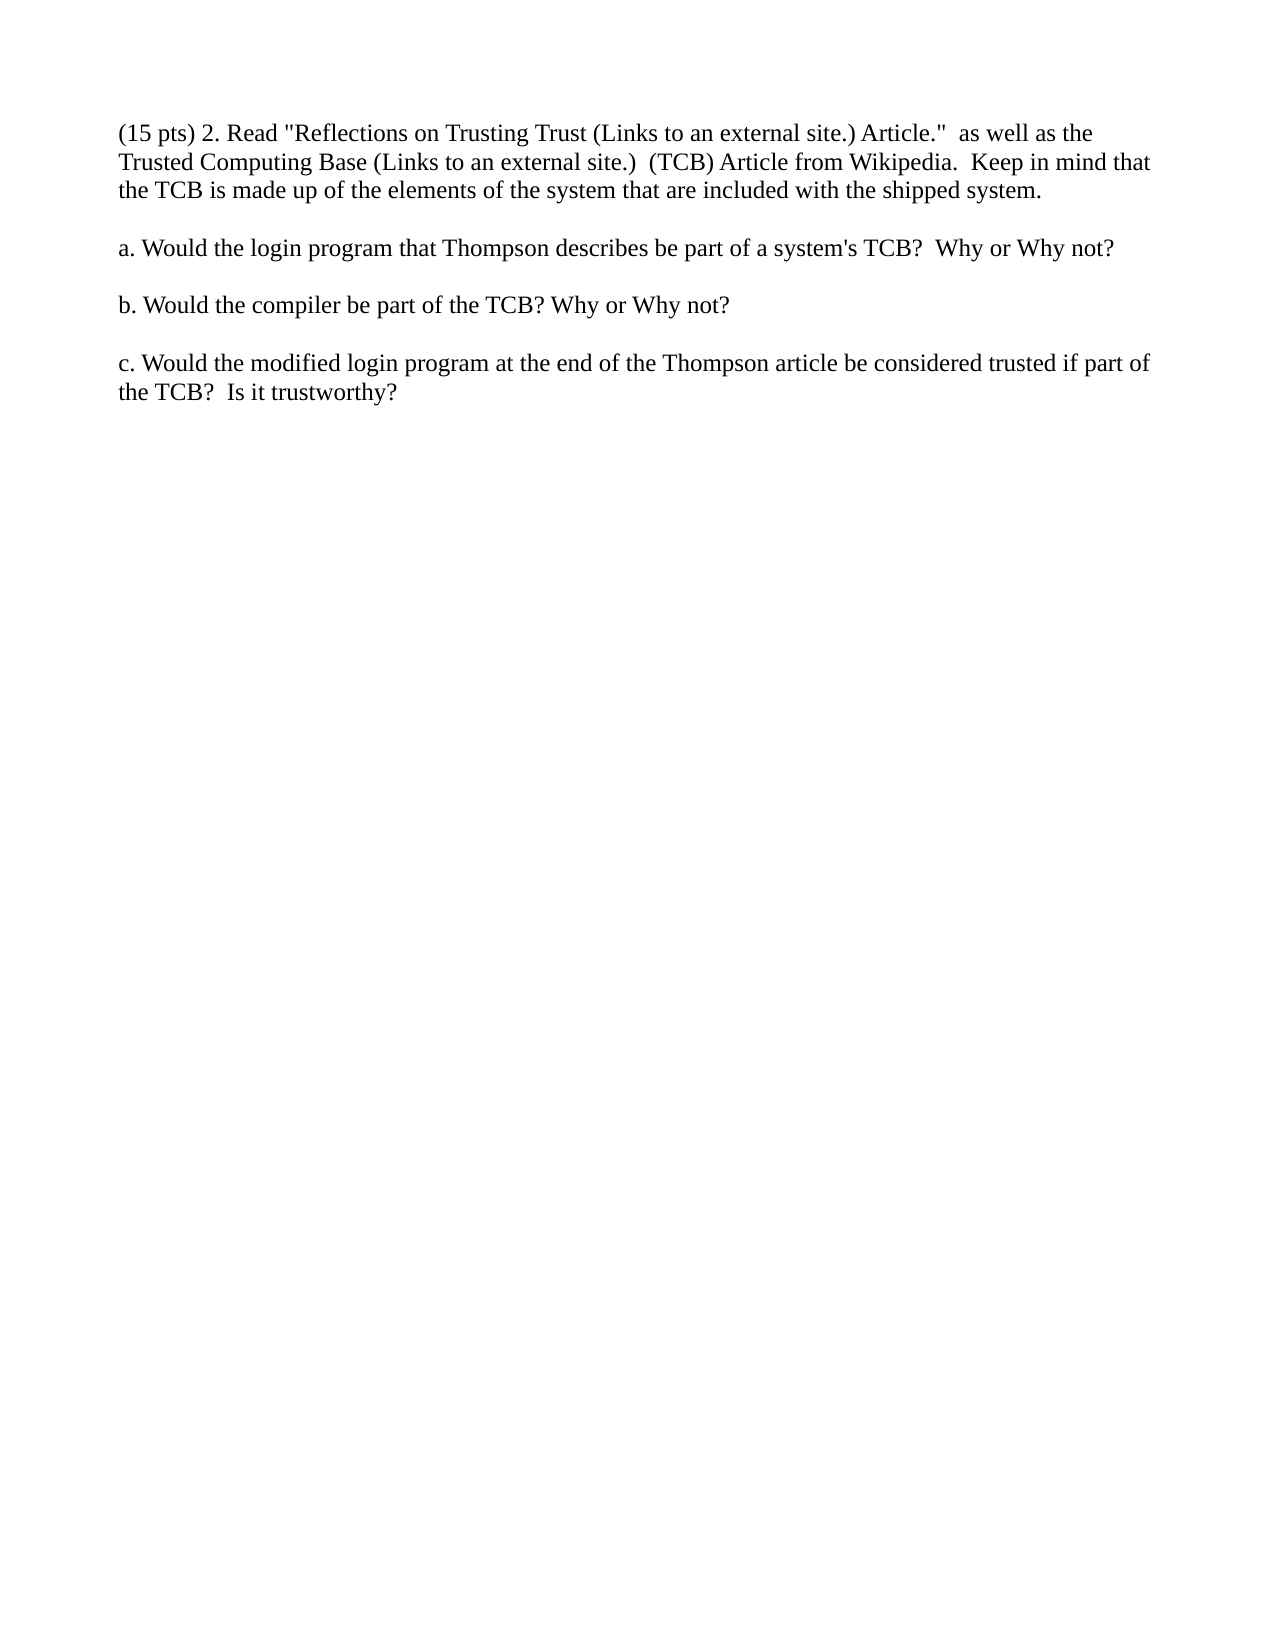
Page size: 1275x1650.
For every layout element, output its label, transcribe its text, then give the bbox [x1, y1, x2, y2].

text b. Would the compiler be part of the TCB? Why or Why not? [118, 291, 1157, 319]
text c. Would the modified login program at the end of the Thompson article be considered trusted if part of the TCB? Is it trustworthy? [118, 348, 1157, 406]
text a. Would the login program that Thompson describes be part of a system's TCB? Why or Why not? [118, 233, 1157, 262]
text (15 pts) 2. Read "Reflections on Trusting Trust (Links to an external site.) Article." as well as the Trusted Computing Base (Links to an external site.) (TCB) Article from Wikipedia. Keep in mind that the TCB is made up of the elements of the system that are included with the shipped system. [118, 118, 1157, 204]
